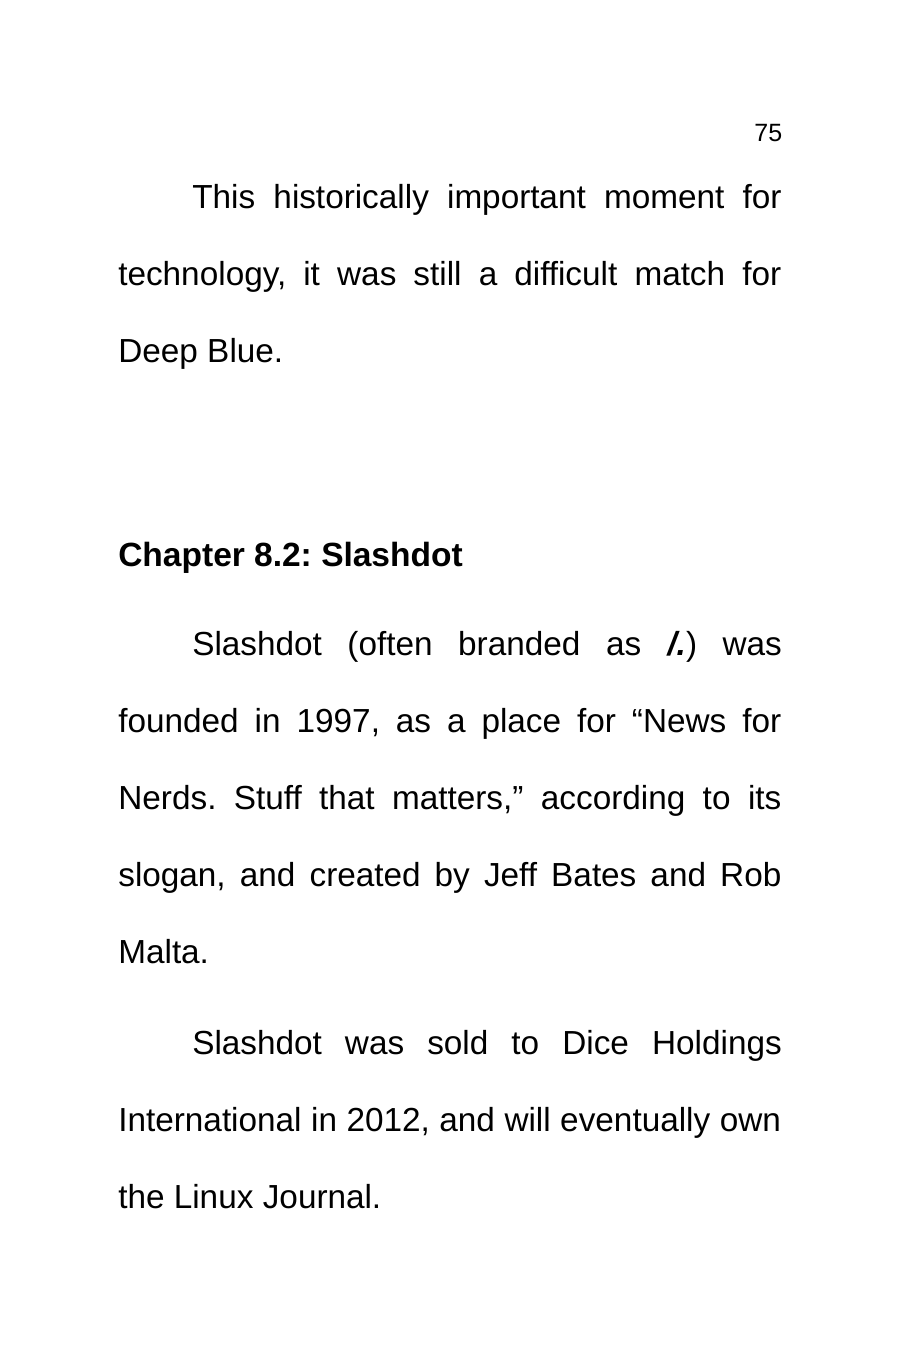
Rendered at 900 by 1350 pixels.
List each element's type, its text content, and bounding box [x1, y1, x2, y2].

subtitle Chapter 8.2: Slashdot [118, 534, 782, 573]
text Slashdot was sold to Dice Holdings International in 2012, and will eventually own the Linux Journal. [118, 1023, 782, 1215]
text This historically important moment for technology, it was still a difficult match for Deep Blue. [118, 177, 782, 369]
text Slashdot (often branded as /.) was founded in 1997, as a place for “News for Nerds. Stuff that matters,” according to its slogan, and created by Jeff Bates and Rob Malta. [118, 624, 782, 970]
